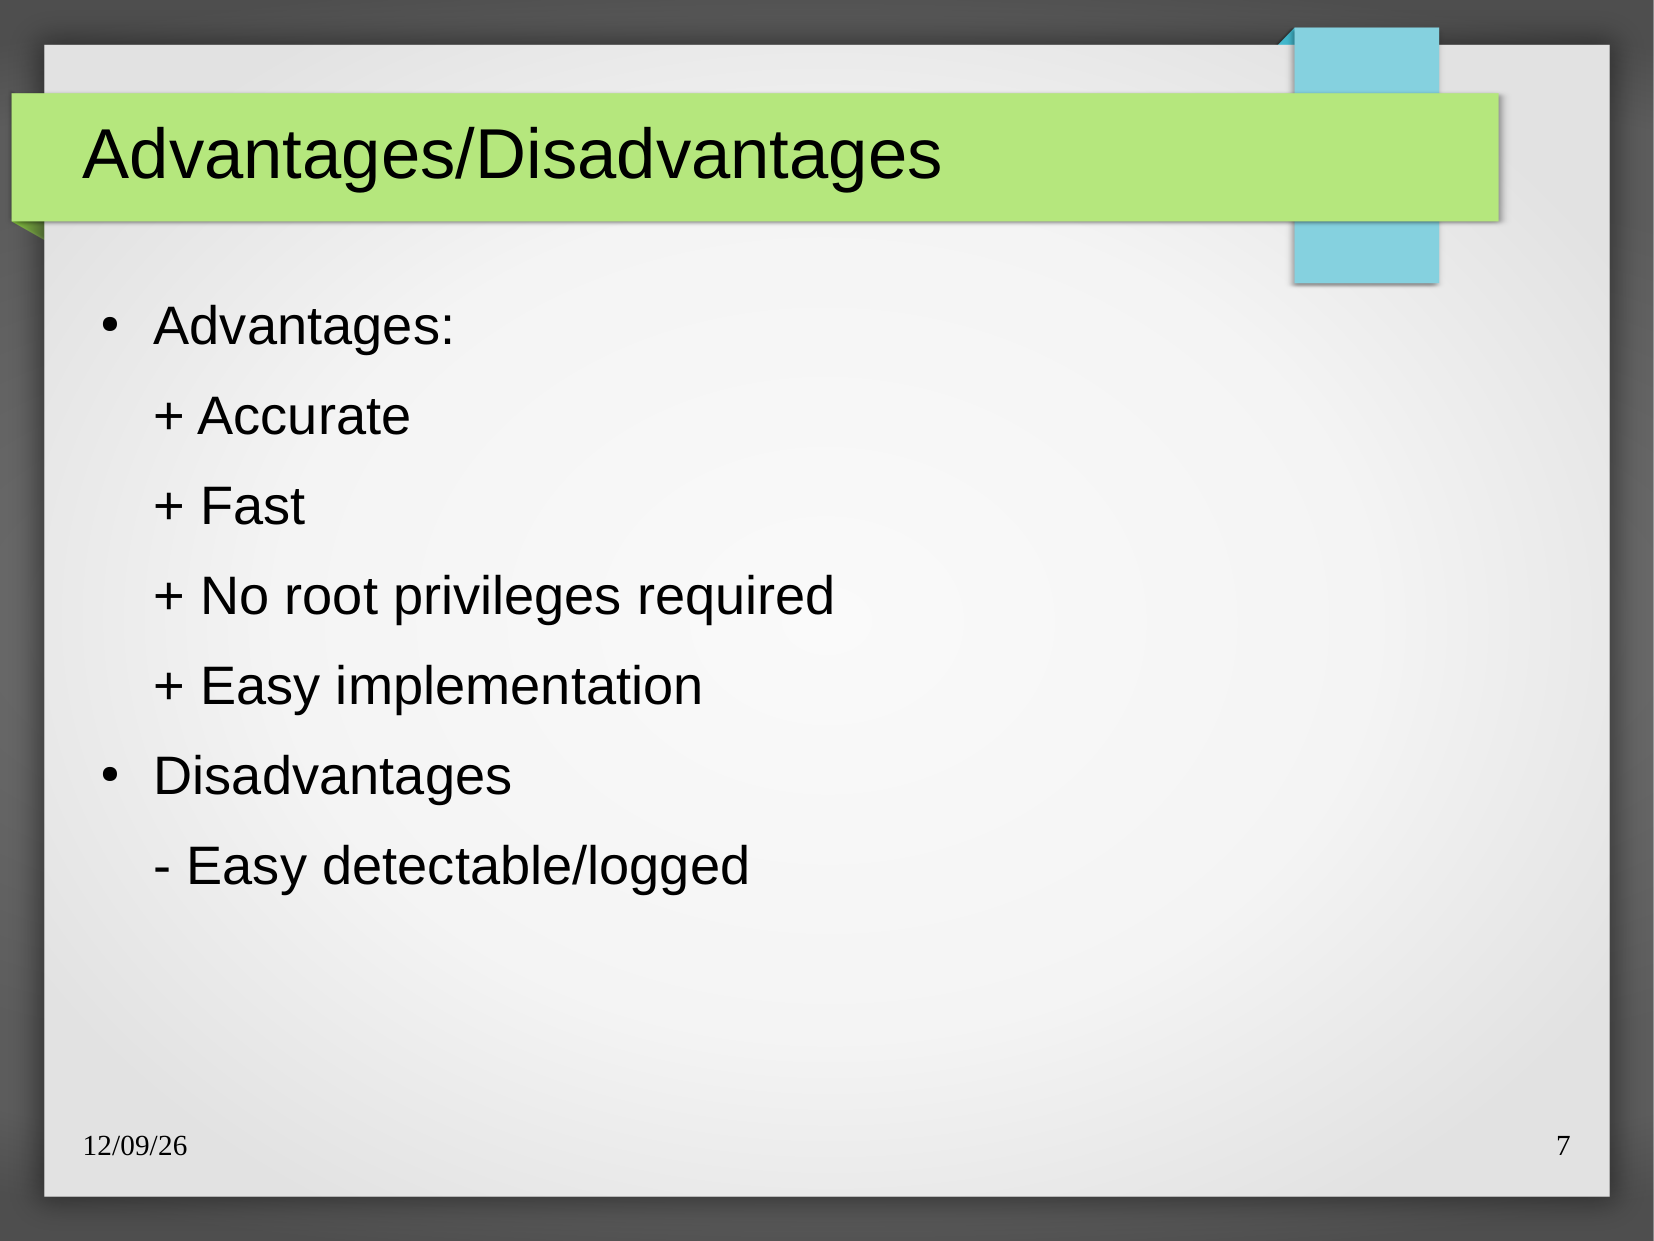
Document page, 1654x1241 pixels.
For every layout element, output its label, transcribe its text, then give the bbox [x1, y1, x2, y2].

picture [0, 0, 1654, 1241]
list Advantages: + Accurate + Fast + No root privileges required + Easy implementation Disadvantages - Easy detectable/logged [82, 295, 1571, 1015]
title Advantages/Disadvantages [82, 94, 1264, 213]
